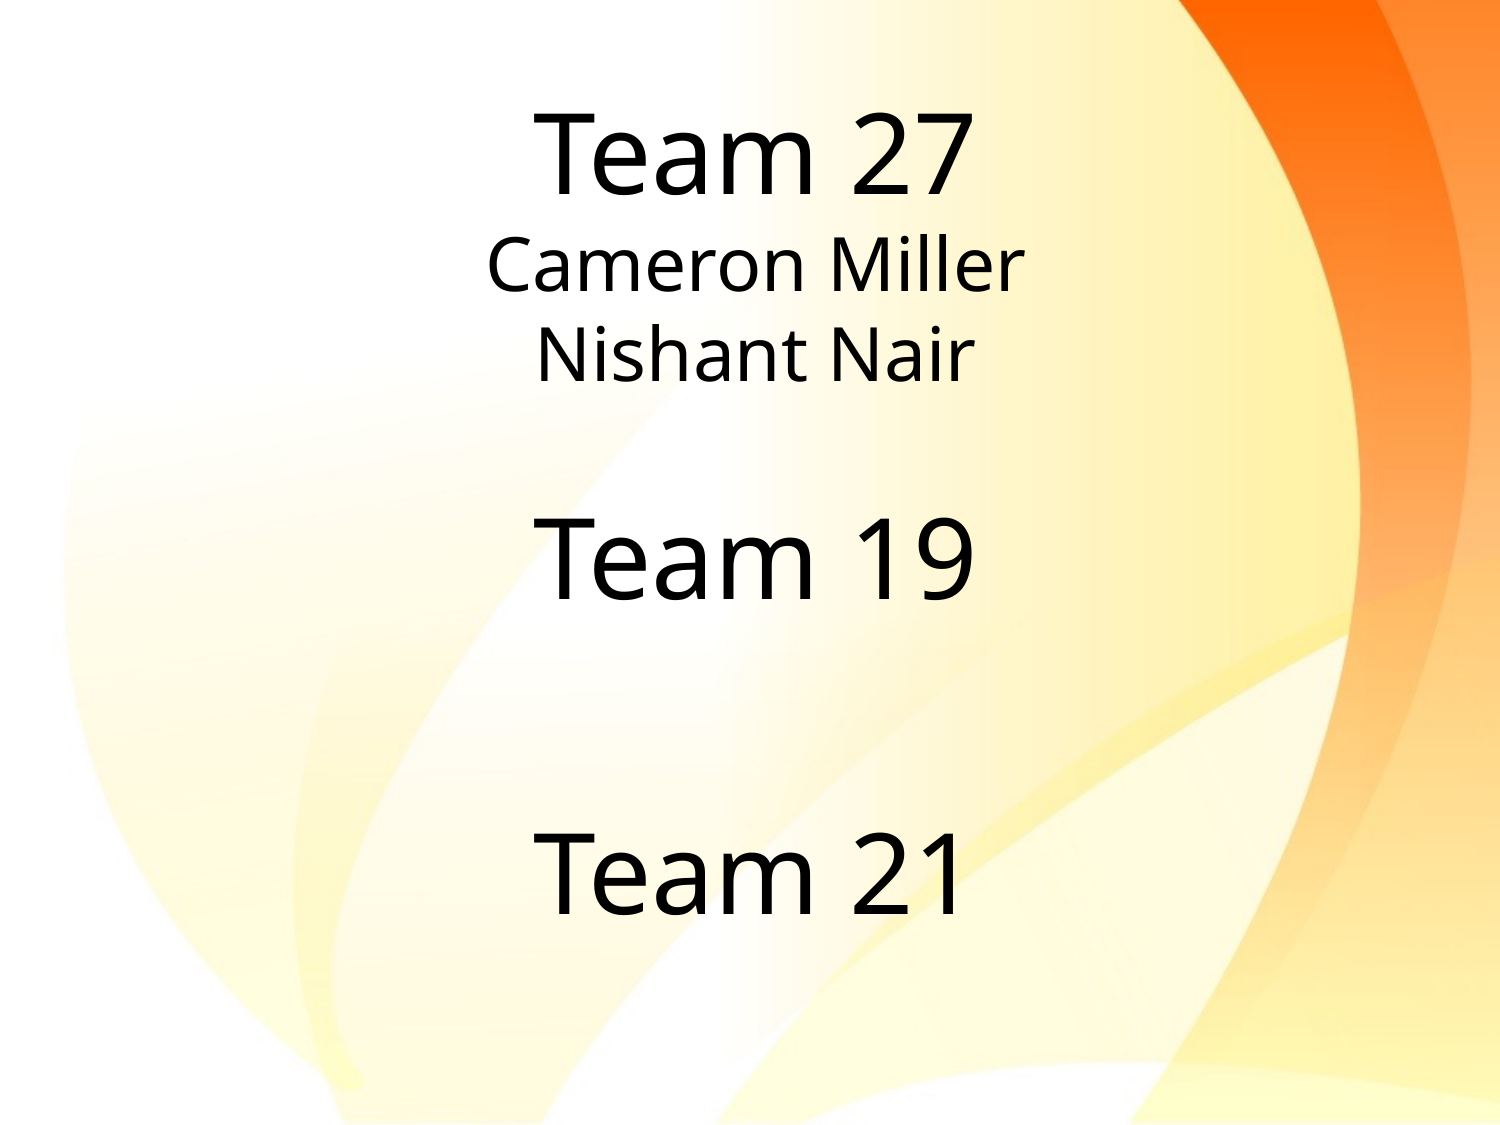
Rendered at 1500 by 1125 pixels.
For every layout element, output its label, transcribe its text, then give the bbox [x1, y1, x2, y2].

text_box Team 27 Cameron Miller Nishant Nair Team 19 Team 21 [108, 187, 1403, 351]
picture [0, 0, 1500, 1125]
